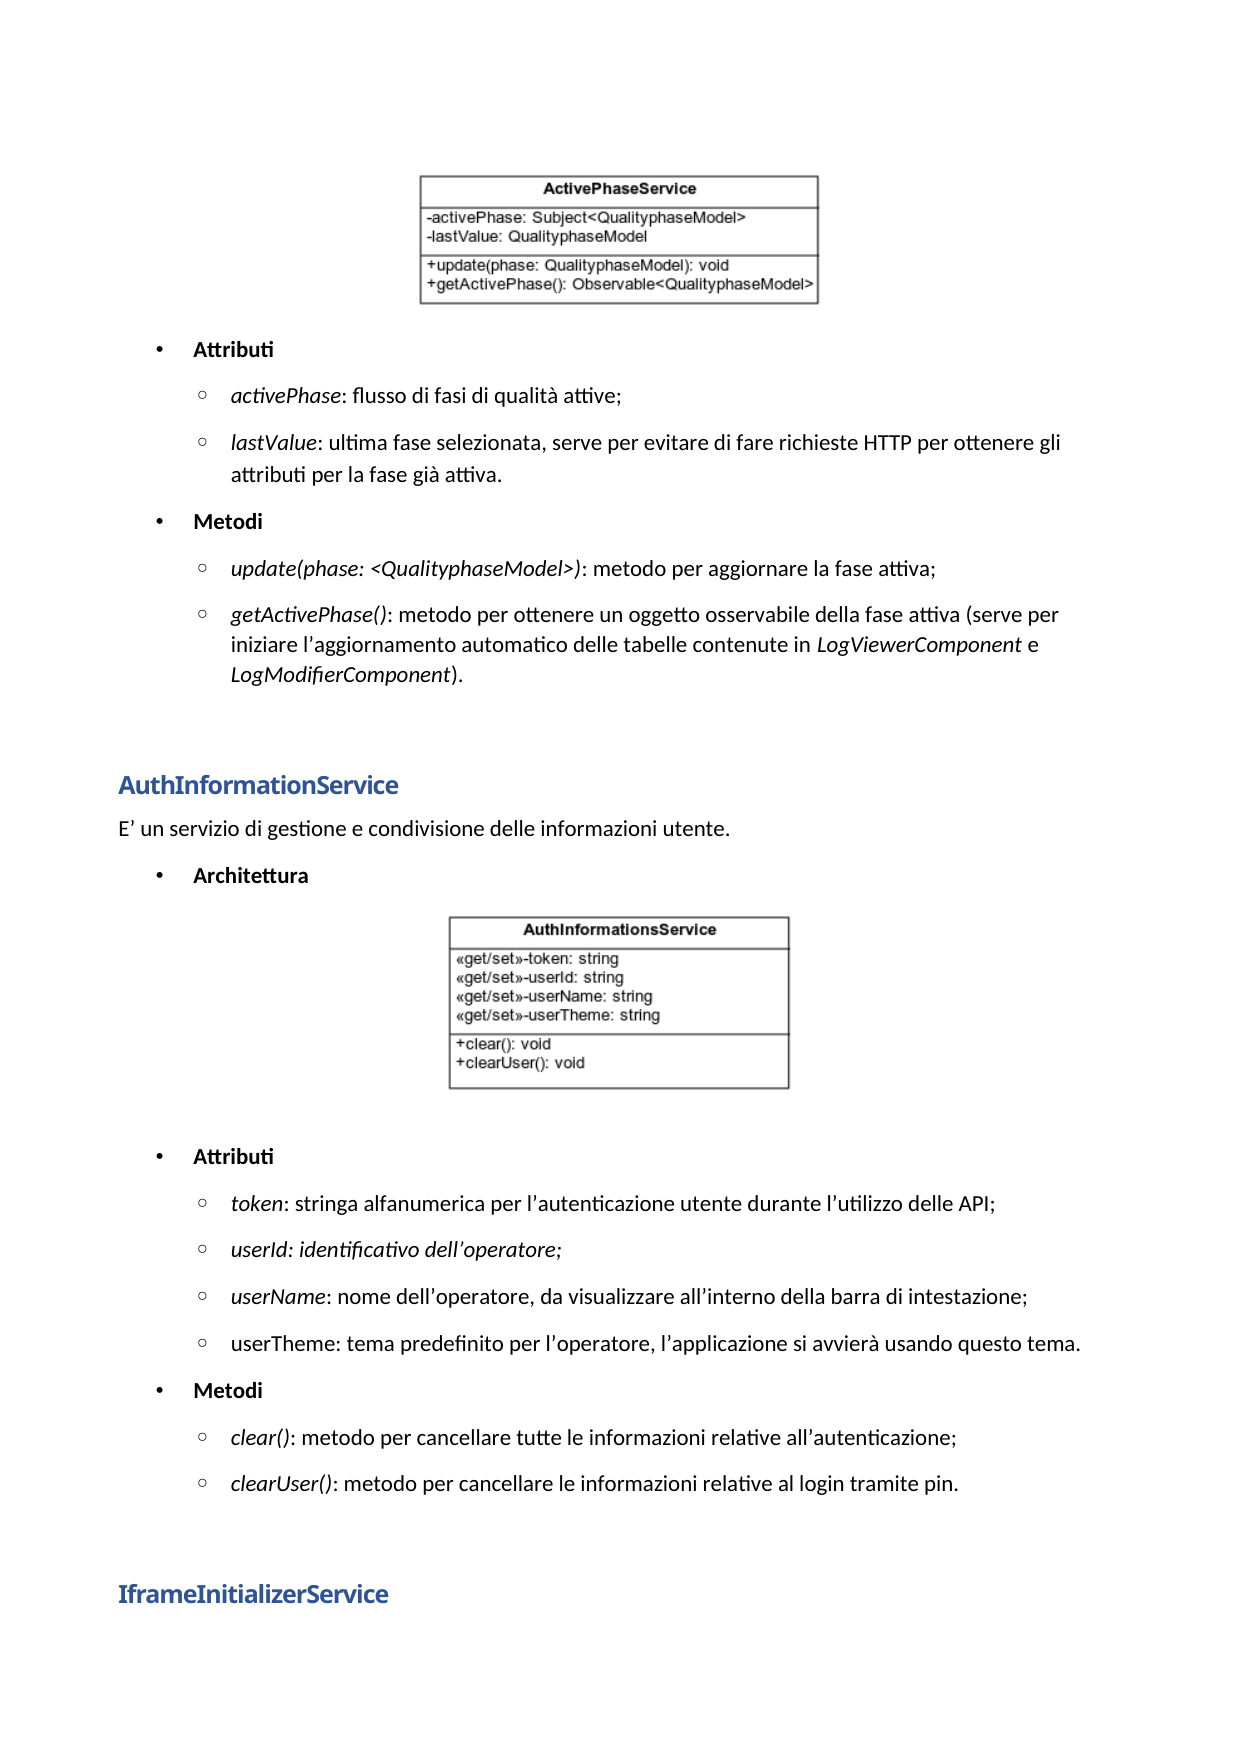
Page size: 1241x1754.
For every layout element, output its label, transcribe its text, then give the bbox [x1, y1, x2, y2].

list Metodi [156, 1376, 1122, 1404]
list clearUser(): metodo per cancellare le informazioni relative al login tramite pin. [193, 1469, 1122, 1497]
picture [408, 164, 832, 316]
list Attributi [156, 335, 1122, 363]
subtitle IframeInitializerService [118, 1577, 1122, 1611]
list activePhase: flusso di fasi di qualità attive; [193, 381, 1122, 409]
list Attributi [156, 1142, 1122, 1170]
list lastValue: ultima fase selezionata, serve per evitare di fare richieste HTTP per ottenere gli attributi per la fase già attiva. [193, 428, 1122, 488]
subtitle AuthInformationService [118, 768, 1122, 802]
list userId: identificativo dell’operatore; [193, 1236, 1122, 1263]
list update(phase: <QualityphaseModel>): metodo per aggiornare la fase attiva; [193, 554, 1122, 582]
list getActivePhase(): metodo per ottenere un oggetto osservabile della fase attiva (serve per iniziare l’aggiornamento automatico delle tabelle contenute in LogViewerComponent e LogModifierComponent). [193, 601, 1122, 688]
list Metodi [156, 507, 1122, 535]
list Architettura [156, 861, 1122, 889]
picture [437, 906, 803, 1101]
list clear(): metodo per cancellare tutte le informazioni relative all’autenticazione; [193, 1423, 1122, 1451]
list userTheme: tema predefinito per l’operatore, l’applicazione si avvierà usando questo tema. [193, 1329, 1122, 1357]
text E’ un servizio di gestione e condivisione delle informazioni utente. [118, 814, 1122, 843]
list token: stringa alfanumerica per l’autenticazione utente durante l’utilizzo delle API; [193, 1189, 1122, 1217]
list userName: nome dell’operatore, da visualizzare all’interno della barra di intestazione; [193, 1282, 1122, 1310]
